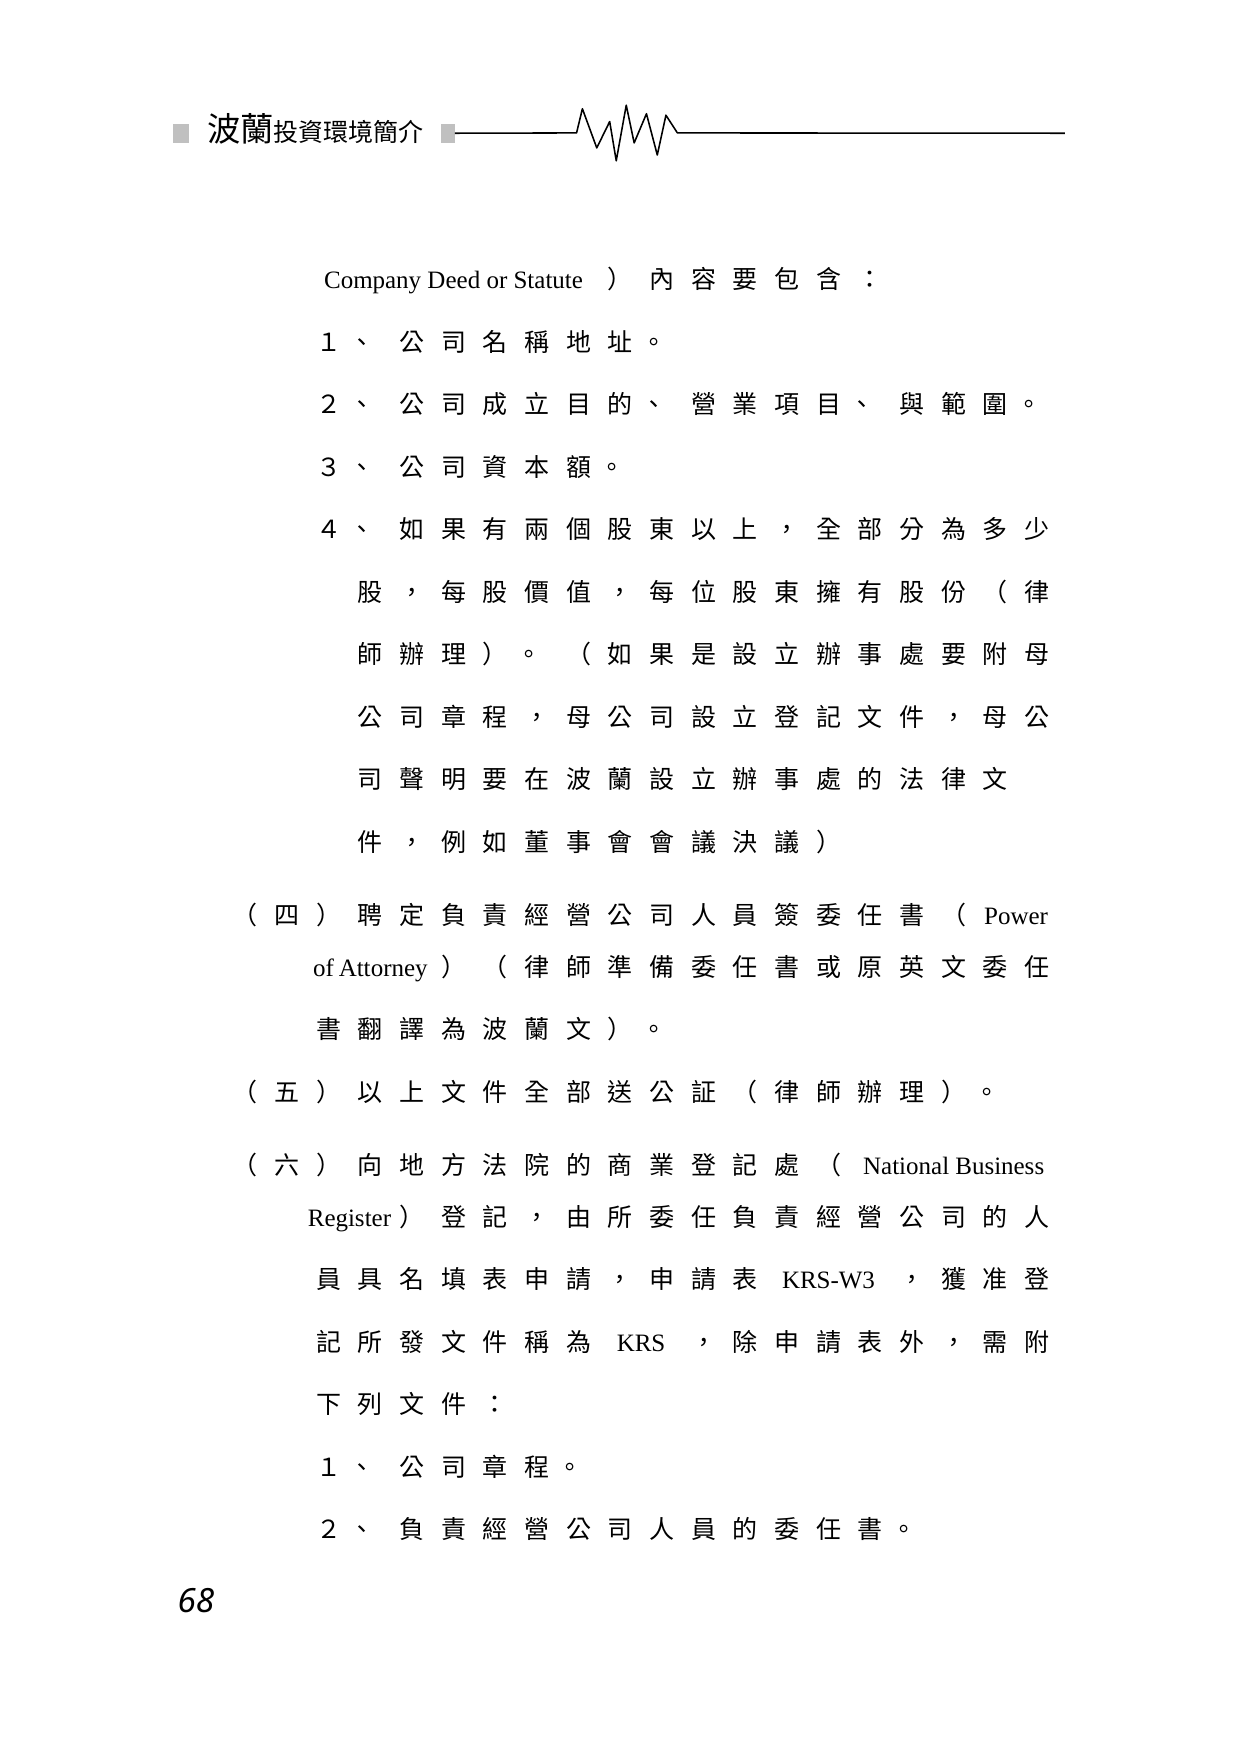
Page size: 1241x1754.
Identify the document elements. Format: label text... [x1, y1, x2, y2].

text １、公司章程。 [281, 1424, 1058, 1486]
text ２、負責經營公司人員的委任書。 [281, 1486, 1058, 1549]
text （六）向地方法院的商業登記處（National Business Register）登記，由所委任負責經營公司的人員具名填表申請，申請表KRS-W3，獲准登記所發文件稱為KRS，除申請表外，需附下列文件： [207, 1111, 1058, 1424]
text （五）以上文件全部送公証（律師辦理）。 [207, 1049, 1058, 1111]
text Company Deed or Statute）內容要包含： [207, 236, 1058, 299]
text ３、公司資本額。 [281, 424, 1058, 486]
text ２、公司成立目的、營業項目、與範圍。 [281, 361, 1058, 424]
text ４、如果有兩個股東以上，全部分為多少股，每股價值，每位股東擁有股份（律師辦理）。（如果是設立辦事處要附母公司章程，母公司設立登記文件，母公司聲明要在波蘭設立辦事處的法律文件，例如董事會會議決議） [281, 486, 1058, 861]
text （四）聘定負責經營公司人員簽委任書（Power of Attorney）（律師準備委任書或原英文委任書翻譯為波蘭文）。 [207, 861, 1058, 1049]
text １、公司名稱地址。 [281, 299, 1058, 361]
